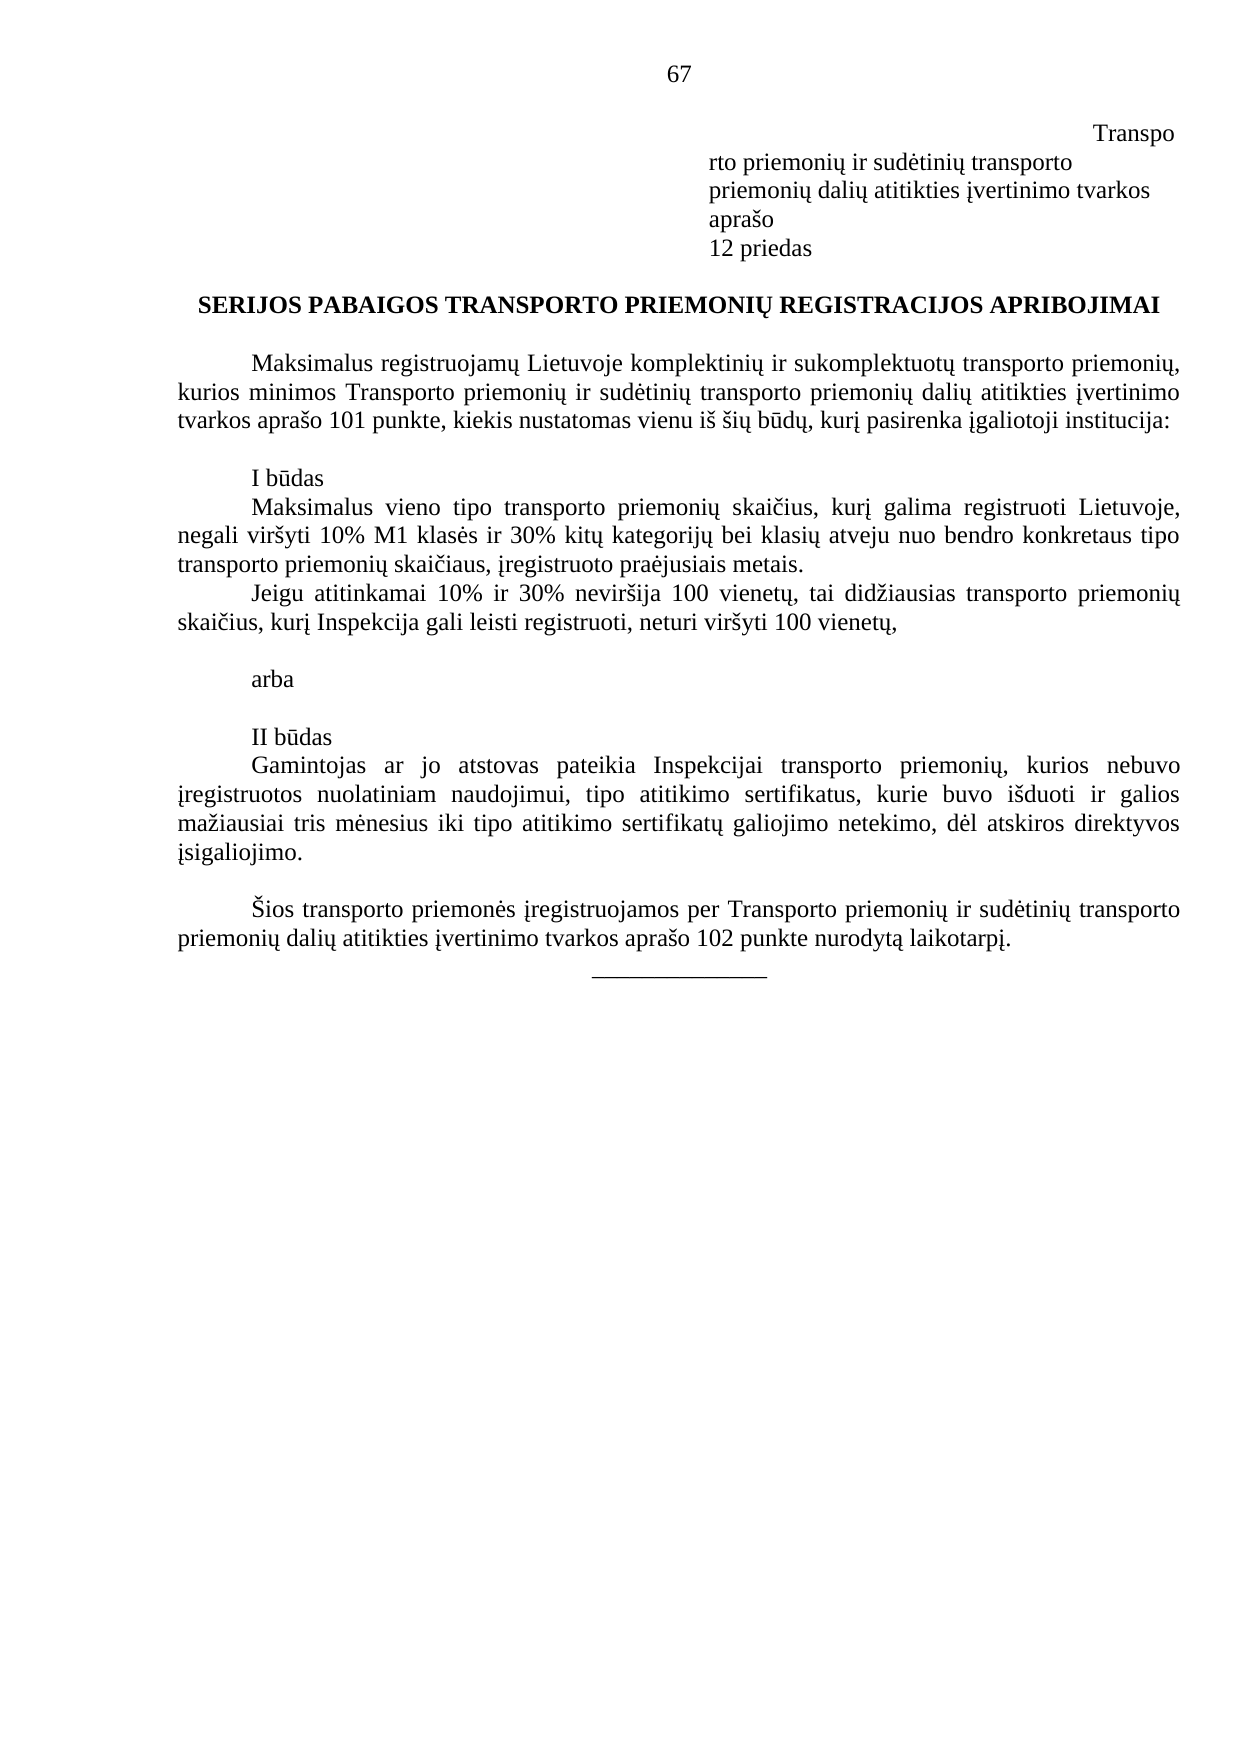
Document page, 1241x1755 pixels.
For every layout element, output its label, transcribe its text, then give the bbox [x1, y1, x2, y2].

text Maksimalus vieno tipo transporto priemonių skaičius, kurį galima registruoti Lietuvoje, negali viršyti 10% M1 klasės ir 30% kitų kategorijų bei klasių atveju nuo bendro konkretaus tipo transporto priemonių skaičiaus, įregistruoto praėjusiais metais. [177, 492, 1181, 578]
text Jeigu atitinkamai 10% ir 30% neviršija 100 vienetų, tai didžiausias transporto priemonių skaičius, kurį Inspekcija gali leisti registruoti, neturi viršyti 100 vienetų, [177, 578, 1181, 636]
text 12 priedas [177, 233, 1181, 262]
text SERIJOS PABAIGOS TRANSPORTO PRIEMONIŲ REGISTRACIJOS APRIBOJIMAI [177, 291, 1181, 319]
text priemonių dalių atitikties įvertinimo tvarkos [177, 176, 1181, 204]
text Šios transporto priemonės įregistruojamos per Transporto priemonių ir sudėtinių transporto priemonių dalių atitikties įvertinimo tvarkos aprašo 102 punkte nurodytą laikotarpį. [177, 894, 1181, 952]
text arba [177, 664, 1181, 693]
text Maksimalus registruojamų Lietuvoje komplektinių ir sukomplektuotų transporto priemonių, kurios minimos Transporto priemonių ir sudėtinių transporto priemonių dalių atitikties įvertinimo tvarkos aprašo 101 punkte, kiekis nustatomas vienu iš šių būdų, kurį pasirenka įgaliotoji institucija: [177, 348, 1181, 434]
text I būdas [177, 463, 1181, 492]
text Transporto priemonių ir sudėtinių transporto [709, 118, 1181, 176]
text aprašo [177, 204, 1181, 233]
text ______________ [177, 952, 1181, 981]
text II būdas [177, 722, 1181, 751]
text Gamintojas ar jo atstovas pateikia Inspekcijai transporto priemonių, kurios nebuvo įregistruotos nuolatiniam naudojimui, tipo atitikimo sertifikatus, kurie buvo išduoti ir galios mažiausiai tris mėnesius iki tipo atitikimo sertifikatų galiojimo netekimo, dėl atskiros direktyvos įsigaliojimo. [177, 751, 1181, 866]
